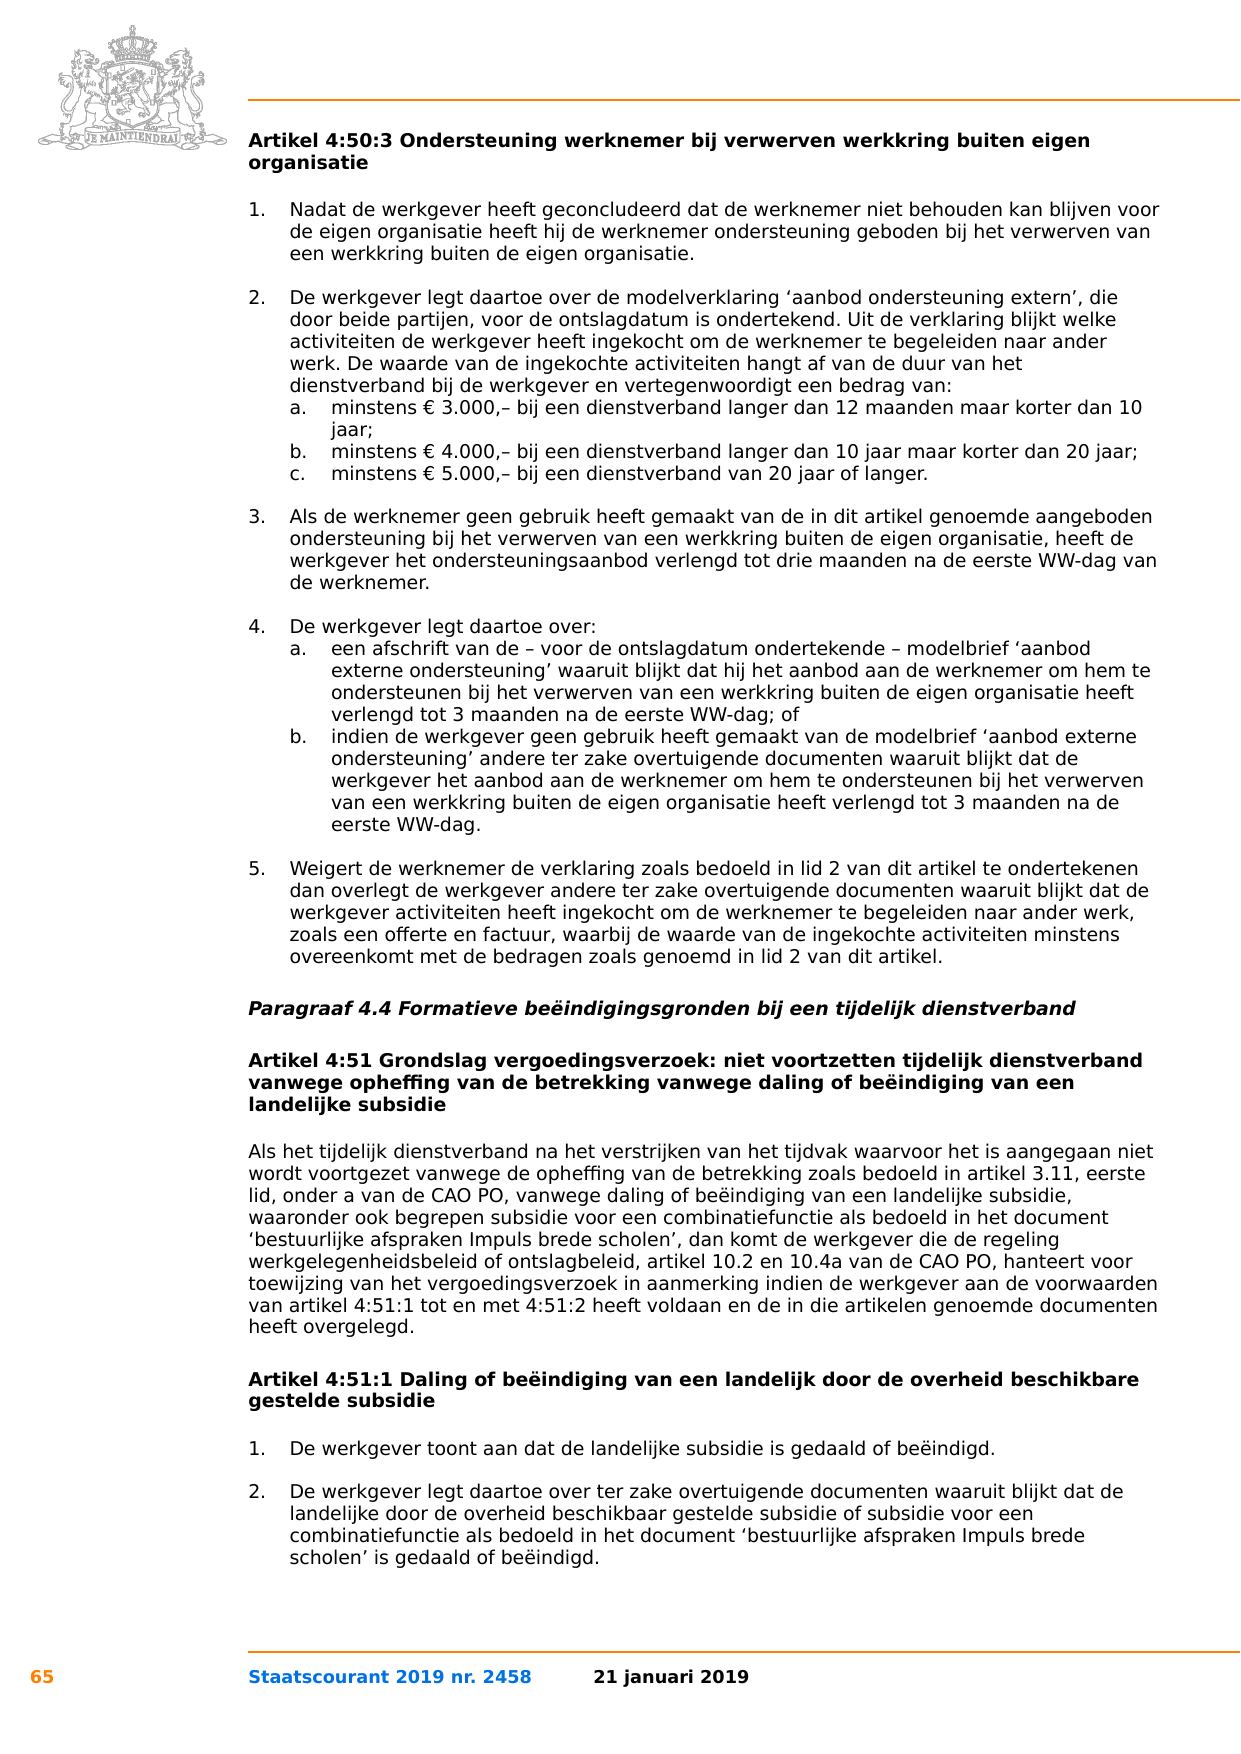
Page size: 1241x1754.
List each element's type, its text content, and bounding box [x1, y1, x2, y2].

text 1. Nadat de werkgever heeft geconcludeerd dat de werknemer niet behouden kan blijven voor de eigen organisatie heeft hij de werknemer ondersteuning geboden bij het verwerven van een werkkring buiten de eigen organisatie. [248, 199, 1163, 265]
text a. minstens € 3.000,– bij een dienstverband langer dan 12 maanden maar korter dan 10 jaar; [289, 397, 1163, 441]
subtitle Artikel 4:50:3 Ondersteuning werknemer bij verwerven werkkring buiten eigen organisatie [248, 130, 1163, 174]
text b. minstens € 4.000,– bij een dienstverband langer dan 10 jaar maar korter dan 20 jaar; [289, 441, 1163, 462]
subtitle Paragraaf 4.4 Formatieve beëindigingsgronden bij een tijdelijk dienstverband [248, 998, 1163, 1020]
text c. minstens € 5.000,– bij een dienstverband van 20 jaar of langer. [289, 462, 1163, 484]
subtitle Artikel 4:51 Grondslag vergoedingsverzoek: niet voortzetten tijdelijk dienstverband vanwege opheffing van de betrekking vanwege daling of beëindiging van een landelijke subsidie [248, 1050, 1163, 1116]
text 2. De werkgever legt daartoe over de modelverklaring ‘aanbod ondersteuning extern’, die door beide partijen, voor de ontslagdatum is ondertekend. Uit de verklaring blijkt welke activiteiten de werkgever heeft ingekocht om de werknemer te begeleiden naar ander werk. De waarde van de ingekochte activiteiten hangt af van de duur van het dienstverband bij de werkgever en vertegenwoordigt een bedrag van: [248, 287, 1163, 397]
text 2. De werkgever legt daartoe over ter zake overtuigende documenten waaruit blijkt dat de landelijke door de overheid beschikbaar gestelde subsidie of subsidie voor een combinatiefunctie als bedoeld in het document ‘bestuurlijke afspraken Impuls brede scholen’ is gedaald of beëindigd. [248, 1481, 1163, 1569]
text 4. De werkgever legt daartoe over: [248, 616, 1163, 638]
picture [38, 25, 227, 150]
text a. een afschrift van de – voor de ontslagdatum ondertekende – modelbrief ‘aanbod externe ondersteuning’ waaruit blijkt dat hij het aanbod aan de werknemer om hem te ondersteunen bij het verwerven van een werkkring buiten de eigen organisatie heeft verlengd tot 3 maanden na de eerste WW-dag; of [289, 638, 1163, 726]
subtitle Artikel 4:51:1 Daling of beëindiging van een landelijk door de overheid beschikbare gestelde subsidie [248, 1368, 1163, 1412]
text 5. Weigert de werknemer de verklaring zoals bedoeld in lid 2 van dit artikel te ondertekenen dan overlegt de werkgever andere ter zake overtuigende documenten waaruit blijkt dat de werkgever activiteiten heeft ingekocht om de werknemer te begeleiden naar ander werk, zoals een offerte en factuur, waarbij de waarde van de ingekochte activiteiten minstens overeenkomt met de bedragen zoals genoemd in lid 2 van dit artikel. [248, 858, 1163, 968]
text Als het tijdelijk dienstverband na het verstrijken van het tijdvak waarvoor het is aangegaan niet wordt voortgezet vanwege de opheffing van de betrekking zoals bedoeld in artikel 3.11, eerste lid, onder a van de CAO PO, vanwege daling of beëindiging van een landelijke subsidie, waaronder ook begrepen subsidie voor een combinatiefunctie als bedoeld in het document ‘bestuurlijke afspraken Impuls brede scholen’, dan komt de werkgever die de regeling werkgelegenheidsbeleid of ontslagbeleid, artikel 10.2 en 10.4a van de CAO PO, hanteert voor toewijzing van het vergoedingsverzoek in aanmerking indien de werkgever aan de voorwaarden van artikel 4:51:1 tot en met 4:51:2 heeft voldaan en de in die artikelen genoemde documenten heeft overgelegd. [248, 1141, 1163, 1338]
text b. indien de werkgever geen gebruik heeft gemaakt van de modelbrief ‘aanbod externe ondersteuning’ andere ter zake overtuigende documenten waaruit blijkt dat de werkgever het aanbod aan de werknemer om hem te ondersteunen bij het verwerven van een werkkring buiten de eigen organisatie heeft verlengd tot 3 maanden na de eerste WW-dag. [289, 726, 1163, 836]
text 3. Als de werknemer geen gebruik heeft gemaakt van de in dit artikel genoemde aangeboden ondersteuning bij het verwerven van een werkkring buiten de eigen organisatie, heeft de werkgever het ondersteuningsaanbod verlengd tot drie maanden na de eerste WW-dag van de werknemer. [248, 506, 1163, 594]
text 1. De werkgever toont aan dat de landelijke subsidie is gedaald of beëindigd. [248, 1437, 1163, 1459]
